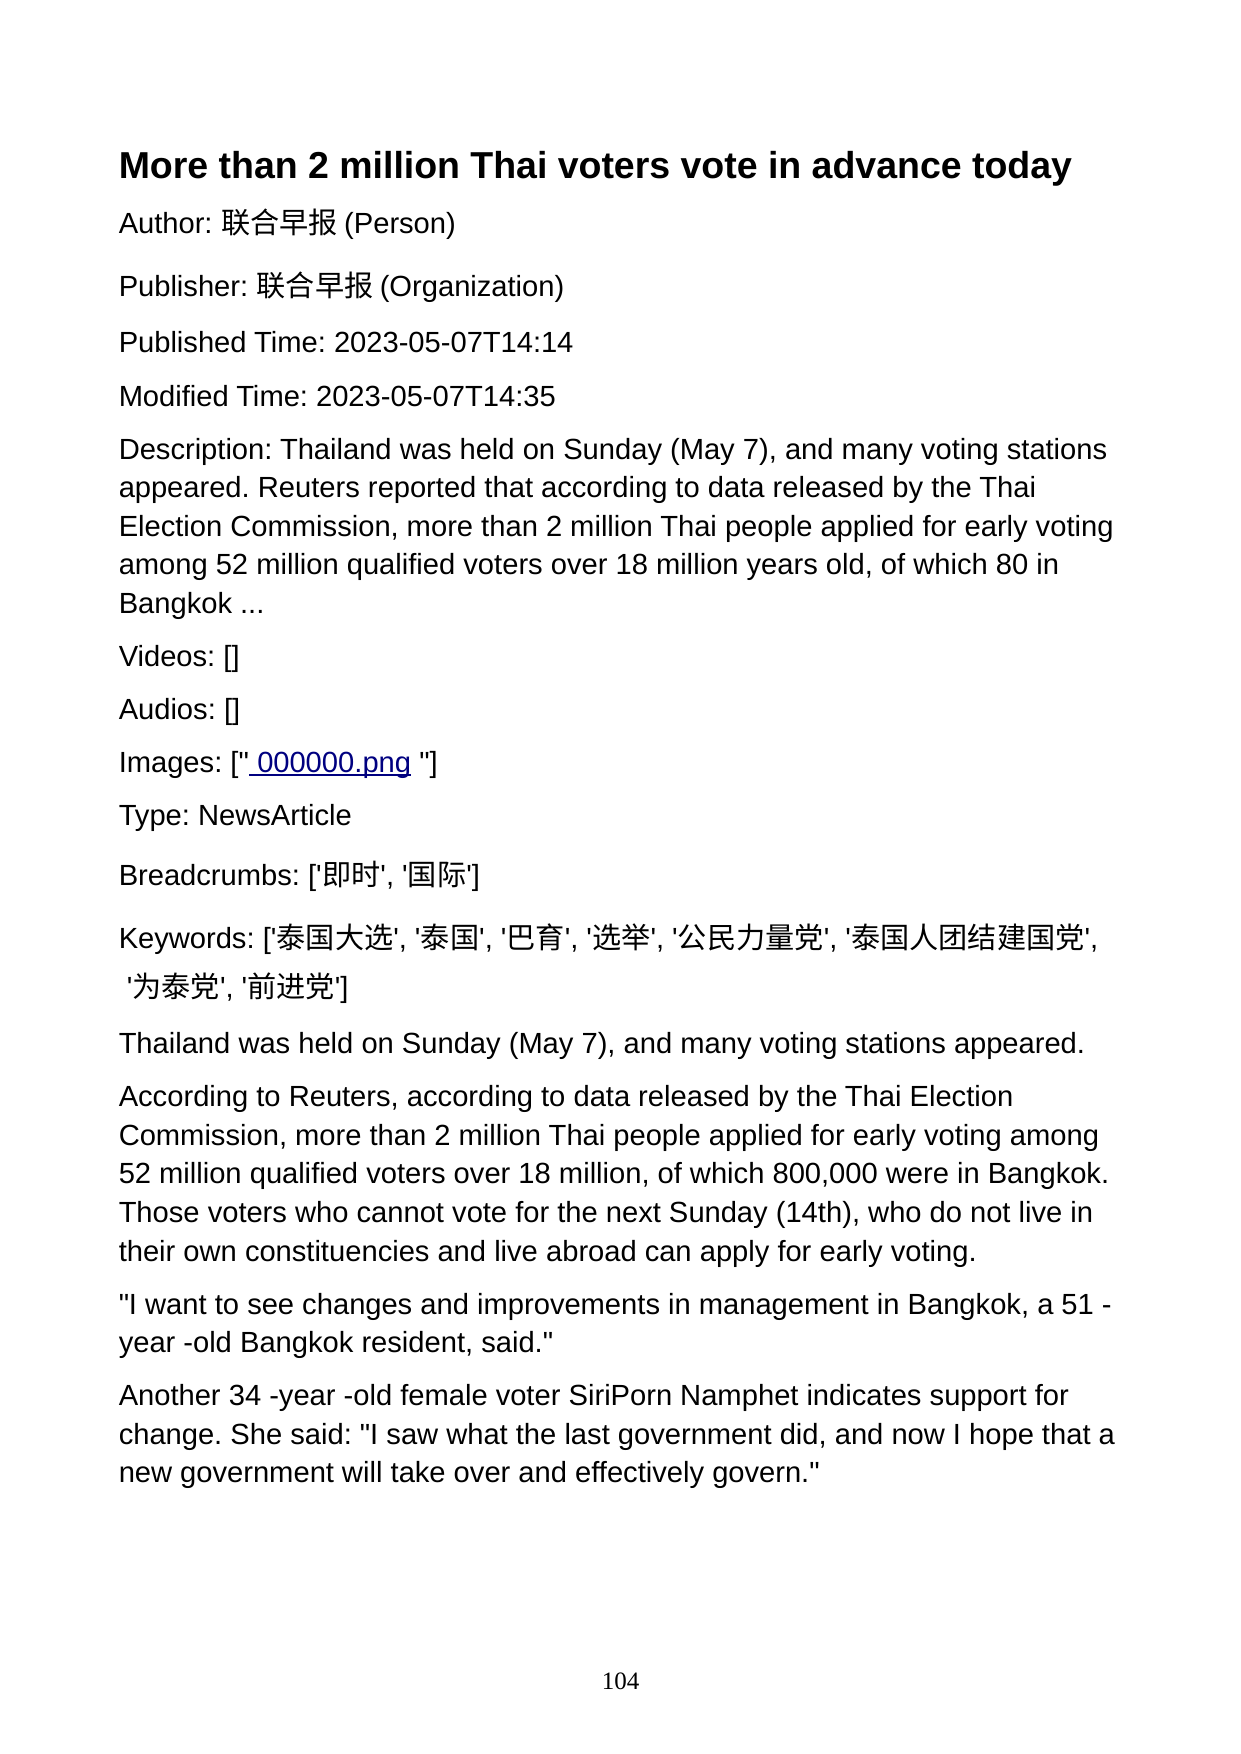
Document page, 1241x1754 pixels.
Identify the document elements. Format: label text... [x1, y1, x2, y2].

text According to Reuters, according to data released by the Thai Election Commission, more than 2 million Thai people applied for early voting among 52 million qualified voters over 18 million, of which 800,000 were in Bangkok. Those voters who cannot vote for the next Sunday (14th), who do not live in their own constituencies and live abroad can apply for early voting. [118, 1079, 1122, 1267]
text Videos: [] [118, 639, 1122, 672]
text "I want to see changes and improvements in management in Bangkok, a 51 -year -old Bangkok resident, said." [118, 1287, 1122, 1359]
text Description: Thailand was held on Sunday (May 7), and many voting stations appeared. Reuters reported that according to data released by the Thai Election Commission, more than 2 million Thai people applied for early voting among 52 million qualified voters over 18 million years old, of which 80 in Bangkok ... [118, 432, 1122, 619]
text Keywords: ['泰国大选', '泰国', '巴育', '选举', '公民力量党', '泰国人团结建国党', '为泰党', '前进党'] [118, 914, 1122, 1005]
text Modified Time: 2023-05-07T14:35 [118, 378, 1122, 412]
text Another 34 -year -old female voter SiriPorn Namphet indicates support for change. She said: "I saw what the last government did, and now I hope that a new government will take over and effectively govern." [118, 1378, 1122, 1489]
text Images: [" 000000.png "] [118, 745, 1122, 779]
text Author: 联合早报 (Person) [118, 199, 1122, 241]
text Published Time: 2023-05-07T14:14 [118, 325, 1122, 359]
text Audios: [] [118, 692, 1122, 726]
text Type: NewsArticle [118, 798, 1122, 832]
subtitle More than 2 million Thai voters vote in advance today [118, 143, 1122, 187]
text Thailand was held on Sunday (May 7), and many voting stations appeared. [118, 1026, 1122, 1060]
text Breadcrumbs: ['即时', '国际'] [118, 851, 1122, 894]
text Publisher: 联合早报 (Organization) [118, 262, 1122, 304]
